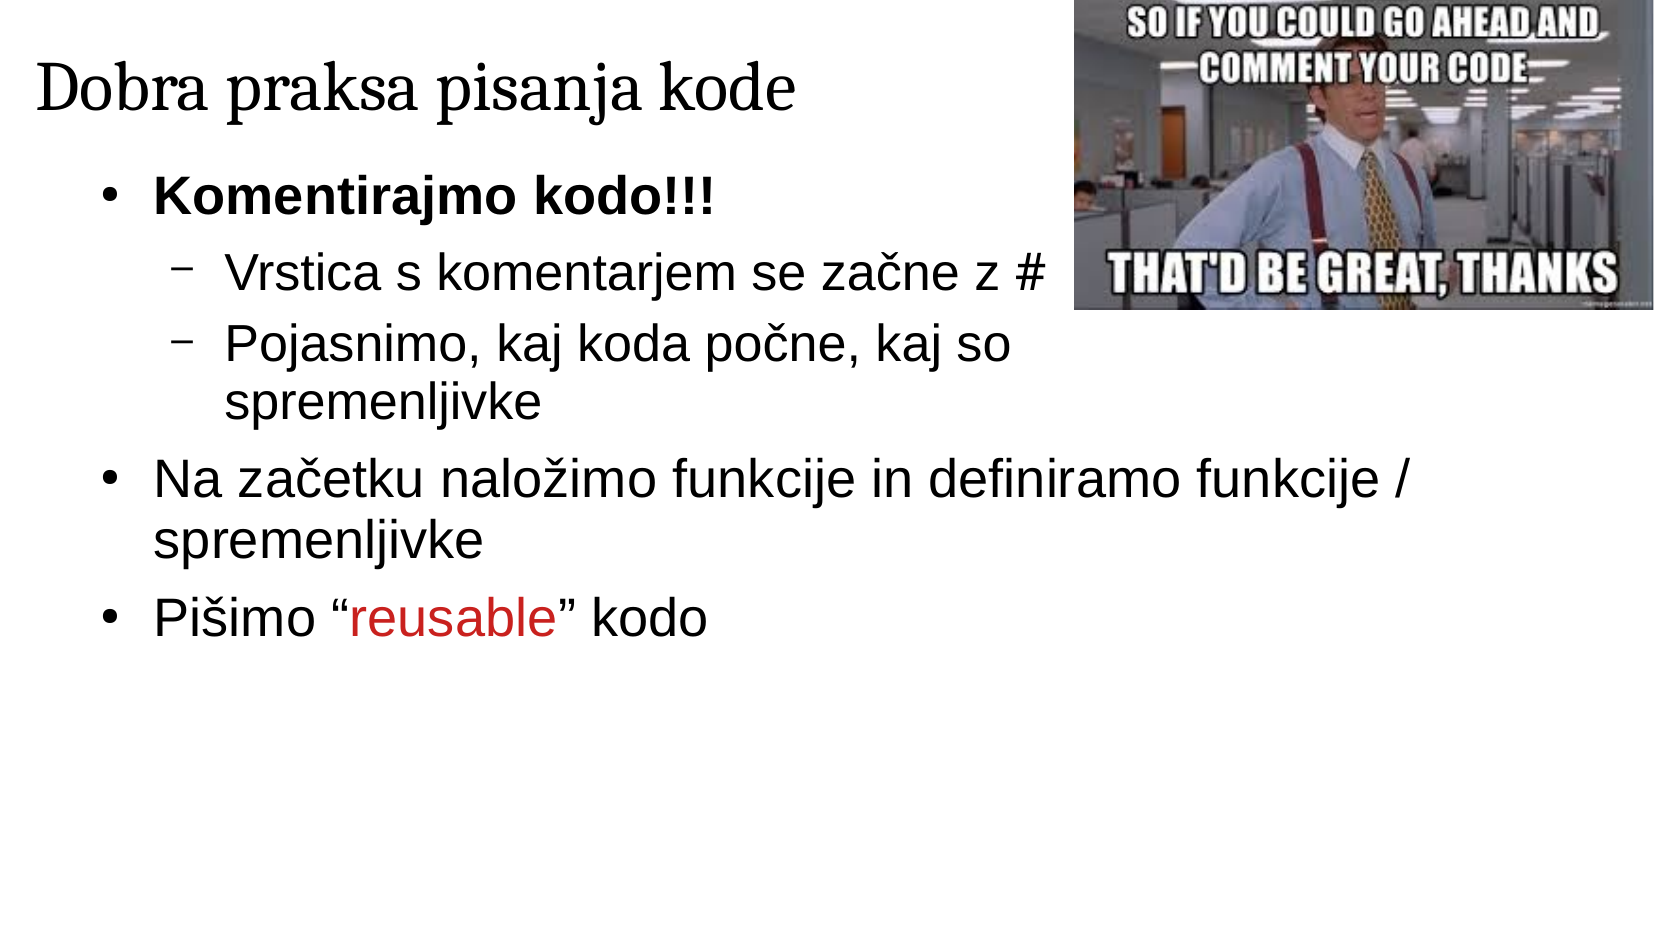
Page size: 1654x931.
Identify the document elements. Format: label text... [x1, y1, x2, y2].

list Komentirajmo kodo!!! Vrstica s komentarjem se začne z # Pojasnimo, kaj koda počne, kaj so spremenljivke Na začetku naložimo funkcije in definiramo funkcije / spremenljivke Pišimo “reusable” kodo [82, 165, 1571, 769]
picture [1074, 0, 1654, 310]
title Dobra praksa pisanja kode [35, 21, 1074, 154]
